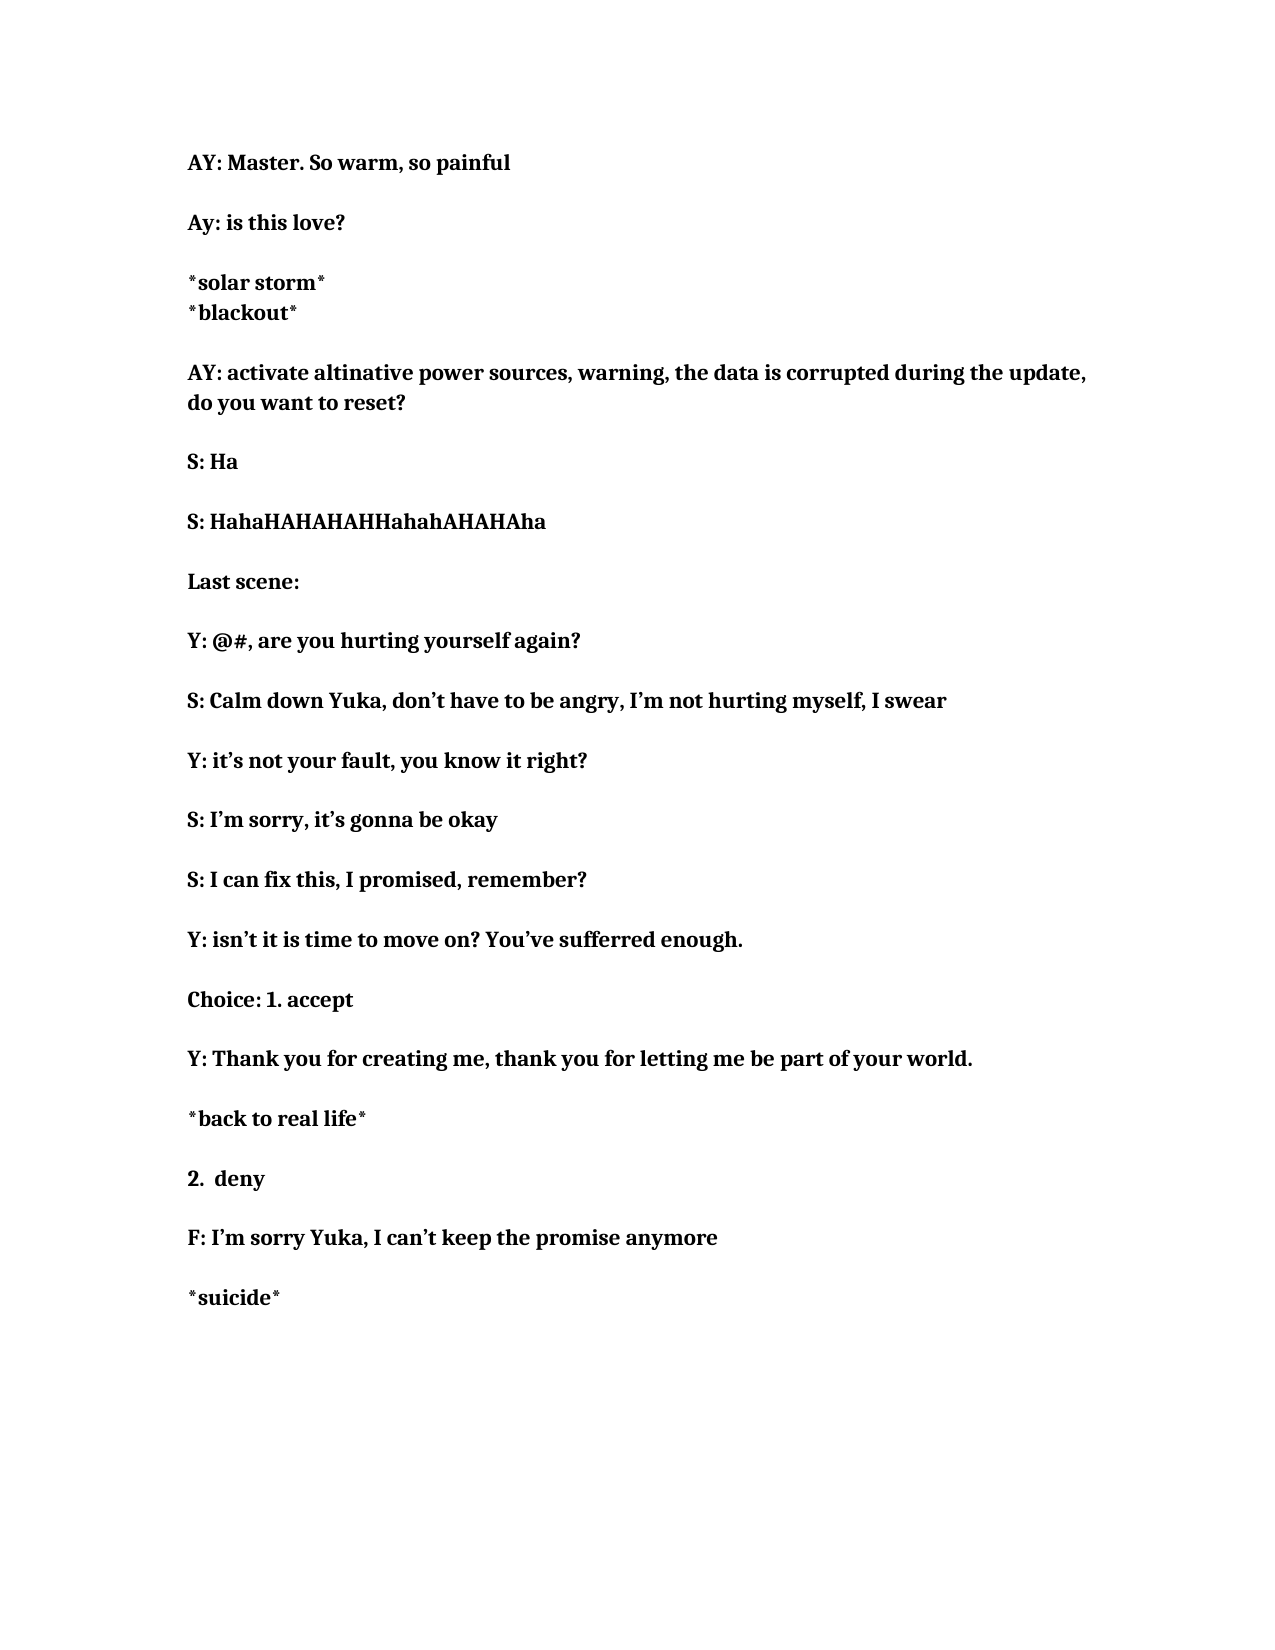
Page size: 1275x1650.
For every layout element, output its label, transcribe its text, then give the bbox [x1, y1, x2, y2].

text *solar storm* *blackout* [187, 269, 1087, 326]
text *back to real life* [187, 1106, 1087, 1132]
text S: HahaHAHAHAHHahahAHAHAha [187, 509, 1087, 535]
text Y: @#, are you hurting yourself again? [187, 628, 1087, 654]
text S: I can fix this, I promised, remember? [187, 867, 1087, 893]
text S: Ha [187, 449, 1087, 476]
text Last scene: [187, 568, 1087, 595]
text F: I’m sorry Yuka, I can’t keep the promise anymore [187, 1225, 1087, 1251]
text AY: activate altinative power sources, warning, the data is corrupted during the update, do you want to reset? [187, 359, 1087, 416]
text S: Calm down Yuka, don’t have to be angry, I’m not hurting myself, I swear [187, 688, 1087, 714]
text 2. deny [187, 1165, 1087, 1192]
text Y: it’s not your fault, you know it right? [187, 748, 1087, 774]
text Ay: is this love? [187, 210, 1087, 236]
text Choice: 1. accept [187, 986, 1087, 1013]
text S: I’m sorry, it’s gonna be okay [187, 807, 1087, 834]
text AY: Master. So warm, so painful [187, 150, 1087, 176]
text *suicide* [187, 1285, 1087, 1311]
text Y: Thank you for creating me, thank you for letting me be part of your world. [187, 1046, 1087, 1072]
text Y: isn’t it is time to move on? You’ve sufferred enough. [187, 927, 1087, 953]
